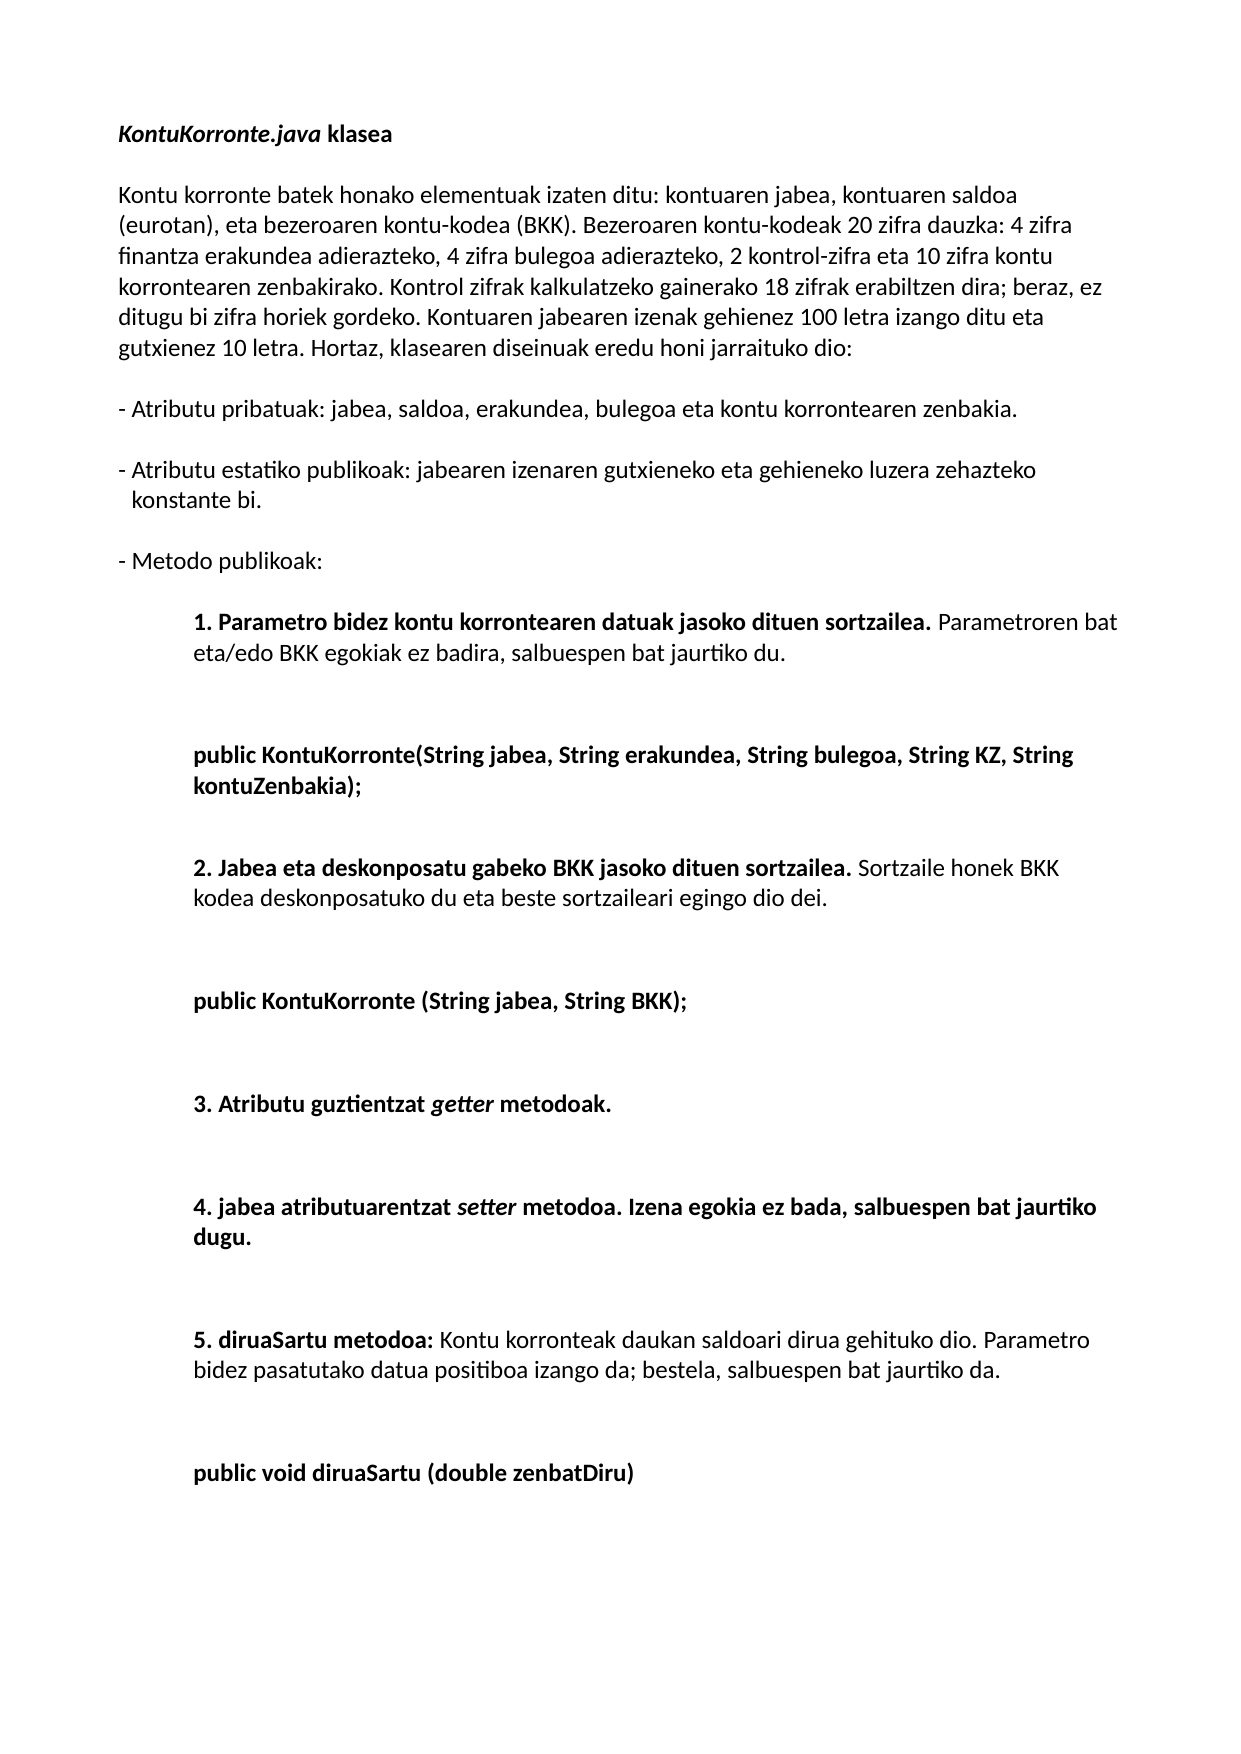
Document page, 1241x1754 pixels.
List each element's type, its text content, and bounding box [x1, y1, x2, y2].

list 3. Atributu guztientzat getter metodoak. [156, 1088, 1122, 1118]
list 5. diruaSartu metodoa: Kontu korronteak daukan saldoari dirua gehituko dio. Parametro bidez pasatutako datua positiboa izango da; bestela, salbuespen bat jaurtiko da. [156, 1324, 1122, 1385]
text - Atributu pribatuak: jabea, saldoa, erakundea, bulegoa eta kontu korrontearen zenbakia. [118, 393, 1122, 423]
list 4. jabea atributuarentzat setter metodoa. Izena egokia ez bada, salbuespen bat jaurtiko dugu. [156, 1191, 1122, 1252]
list public KontuKorronte(String jabea, String erakundea, String bulegoa, String KZ, String kontuZenbakia); [193, 740, 1122, 801]
text - Metodo publikoak: [118, 545, 1122, 576]
text KontuKorronte.java klasea [118, 118, 1122, 149]
list 2. Jabea eta deskonposatu gabeko BKK jasoko dituen sortzailea. Sortzaile honek BKK kodea deskonposatuko du eta beste sortzaileari egingo dio dei. [156, 852, 1122, 913]
text - Atributu estatiko publikoak: jabearen izenaren gutxieneko eta gehieneko luzera zehazteko konstante bi. [118, 454, 1122, 515]
list public KontuKorronte (String jabea, String BKK); [193, 985, 1122, 1016]
list 1. Parametro bidez kontu korrontearen datuak jasoko dituen sortzailea. Parametroren bat eta/edo BKK egokiak ez badira, salbuespen bat jaurtiko du. [156, 606, 1122, 667]
text Kontu korronte batek honako elementuak izaten ditu: kontuaren jabea, kontuaren saldoa (eurotan), eta bezeroaren kontu-kodea (BKK). Bezeroaren kontu-kodeak 20 zifra dauzka: 4 zifra finantza erakundea adierazteko, 4 zifra bulegoa adierazteko, 2 kontrol-zifra eta 10 zifra kontu korrontearen zenbakirako. Kontrol zifrak kalkulatzeko gainerako 18 zifrak erabiltzen dira; beraz, ez ditugu bi zifra horiek gordeko. Kontuaren jabearen izenak gehienez 100 letra izango ditu eta gutxienez 10 letra. Hortaz, klasearen diseinuak eredu honi jarraituko dio: [118, 179, 1122, 362]
list public void diruaSartu (double zenbatDiru) [193, 1457, 1122, 1488]
